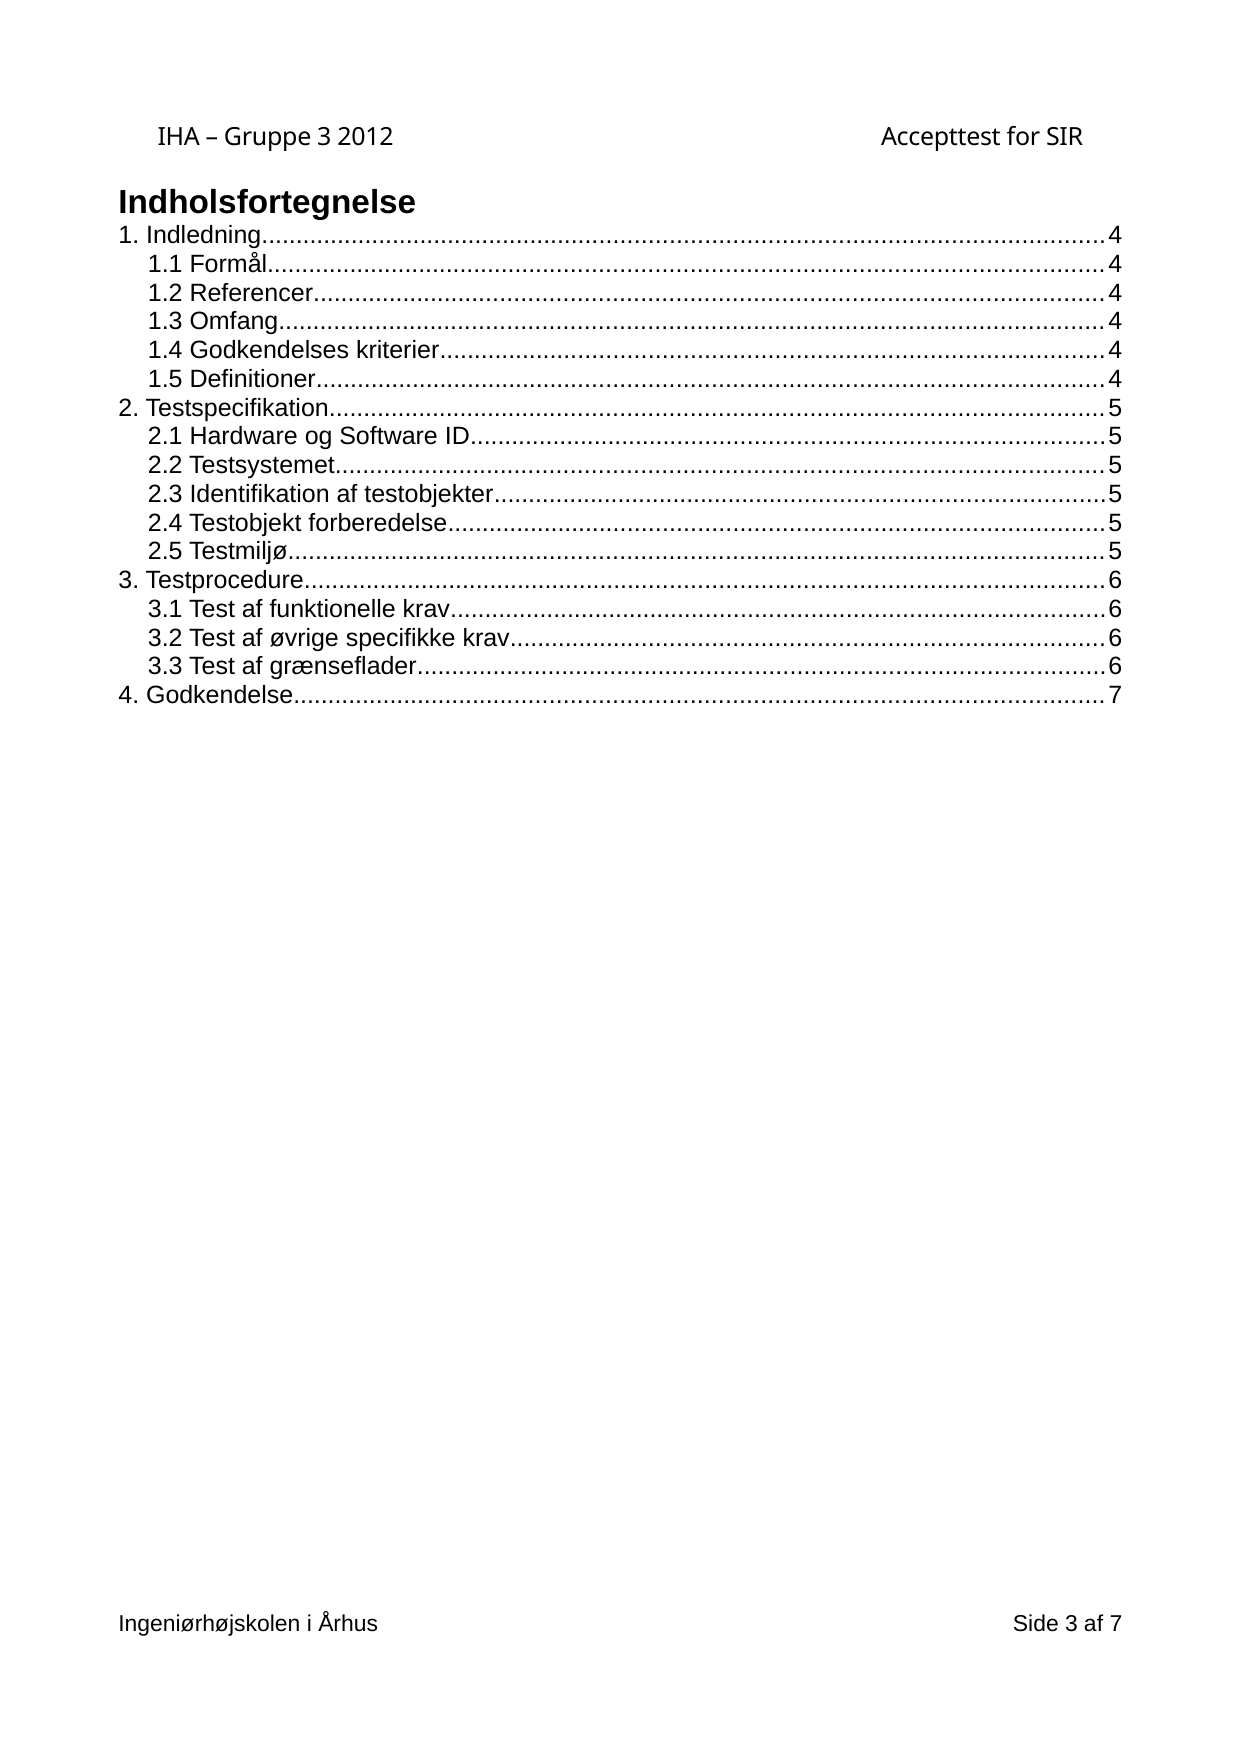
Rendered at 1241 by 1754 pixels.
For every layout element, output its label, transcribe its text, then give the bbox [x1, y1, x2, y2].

text 1.1 Formål 4 [148, 249, 1122, 278]
text 3.2 Test af øvrige specifikke krav 6 [148, 623, 1122, 651]
subtitle Indholsfortegnelse [118, 182, 1122, 220]
text 1. Indledning 4 [118, 220, 1122, 249]
text 4. Godkendelse 7 [118, 680, 1122, 709]
text 2.5 Testmiljø 5 [148, 536, 1122, 565]
text 3.1 Test af funktionelle krav 6 [148, 594, 1122, 623]
text 2.4 Testobjekt forberedelse 5 [148, 508, 1122, 536]
text 1.5 Definitioner 4 [148, 364, 1122, 393]
text 1.4 Godkendelses kriterier 4 [148, 335, 1122, 364]
text 2.2 Testsystemet 5 [148, 450, 1122, 479]
text 1.3 Omfang 4 [148, 306, 1122, 335]
text 3.3 Test af grænseflader 6 [148, 651, 1122, 680]
text 2.3 Identifikation af testobjekter 5 [148, 479, 1122, 508]
text 3. Testprocedure 6 [118, 565, 1122, 594]
text 1.2 Referencer 4 [148, 278, 1122, 306]
text 2.1 Hardware og Software ID 5 [148, 421, 1122, 450]
text 2. Testspecifikation 5 [118, 393, 1122, 421]
